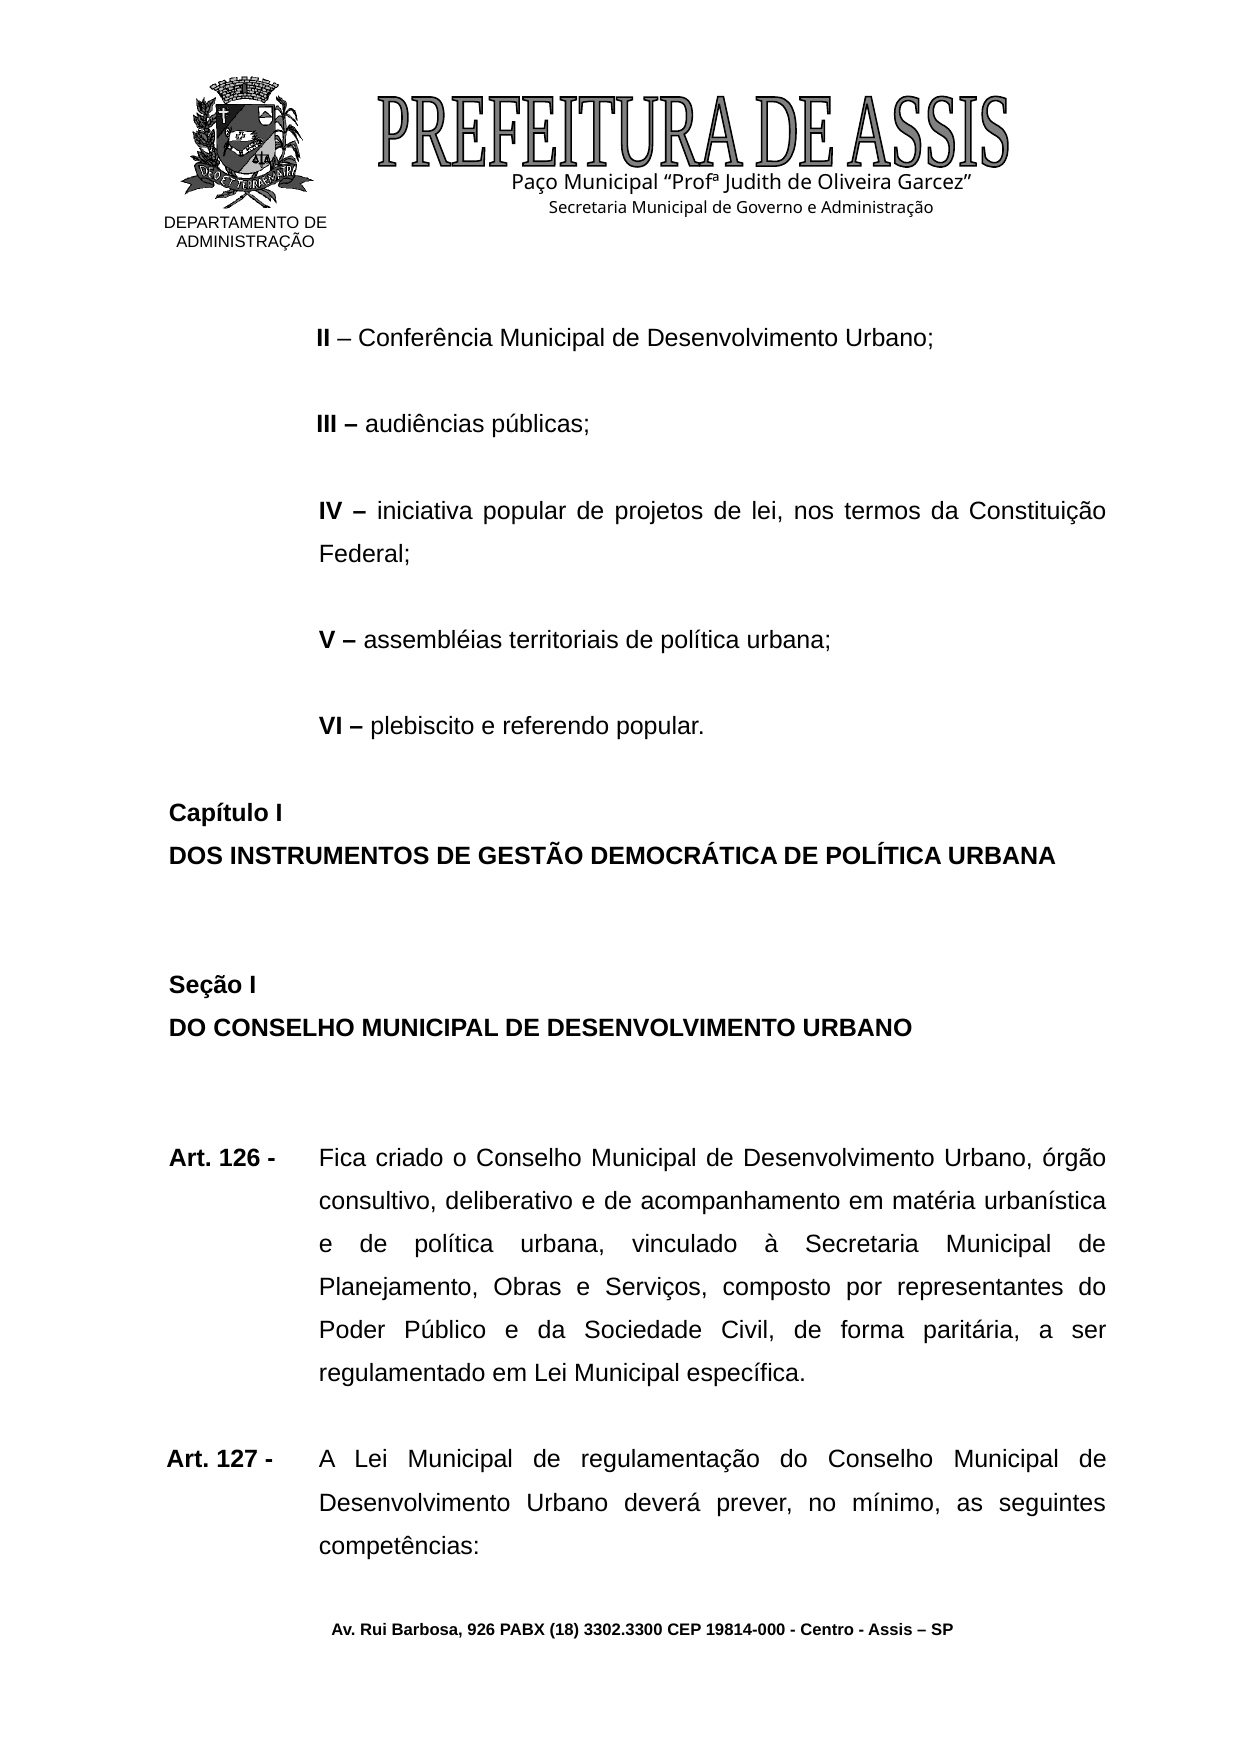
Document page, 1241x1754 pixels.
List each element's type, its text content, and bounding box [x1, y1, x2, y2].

text III – audiências públicas; [316, 409, 1107, 438]
text IV – iniciativa popular de projetos de lei, nos termos da Constituição Federal; [316, 496, 1107, 567]
text DO CONSELHO MUNICIPAL DE DESENVOLVIMENTO URBANO [169, 1013, 1107, 1042]
text Seção I [169, 970, 1107, 999]
text Art. 127 - A Lei Municipal de regulamentação do Conselho Municipal de Desenvolvimento Urbano deverá prever, no mínimo, as seguintes competências: [166, 1444, 1107, 1559]
text DOS INSTRUMENTOS DE GESTÃO DEMOCRÁTICA DE POLÍTICA URBANA [169, 841, 1107, 869]
text V – assembléias territoriais de política urbana; [316, 625, 1107, 654]
text VI – plebiscito e referendo popular. [316, 711, 1107, 740]
text Capítulo I [169, 797, 1107, 826]
text Art. 126 - Fica criado o Conselho Municipal de Desenvolvimento Urbano, órgão consultivo, deliberativo e de acompanhamento em matéria urbanística e de política urbana, vinculado à Secretaria Municipal de Planejamento, Obras e Serviços, composto por representantes do Poder Público e da Sociedade Civil, de forma paritária, a ser regulamentado em Lei Municipal específica. [169, 1142, 1107, 1387]
text II – Conferência Municipal de Desenvolvimento Urbano; [316, 323, 1107, 352]
